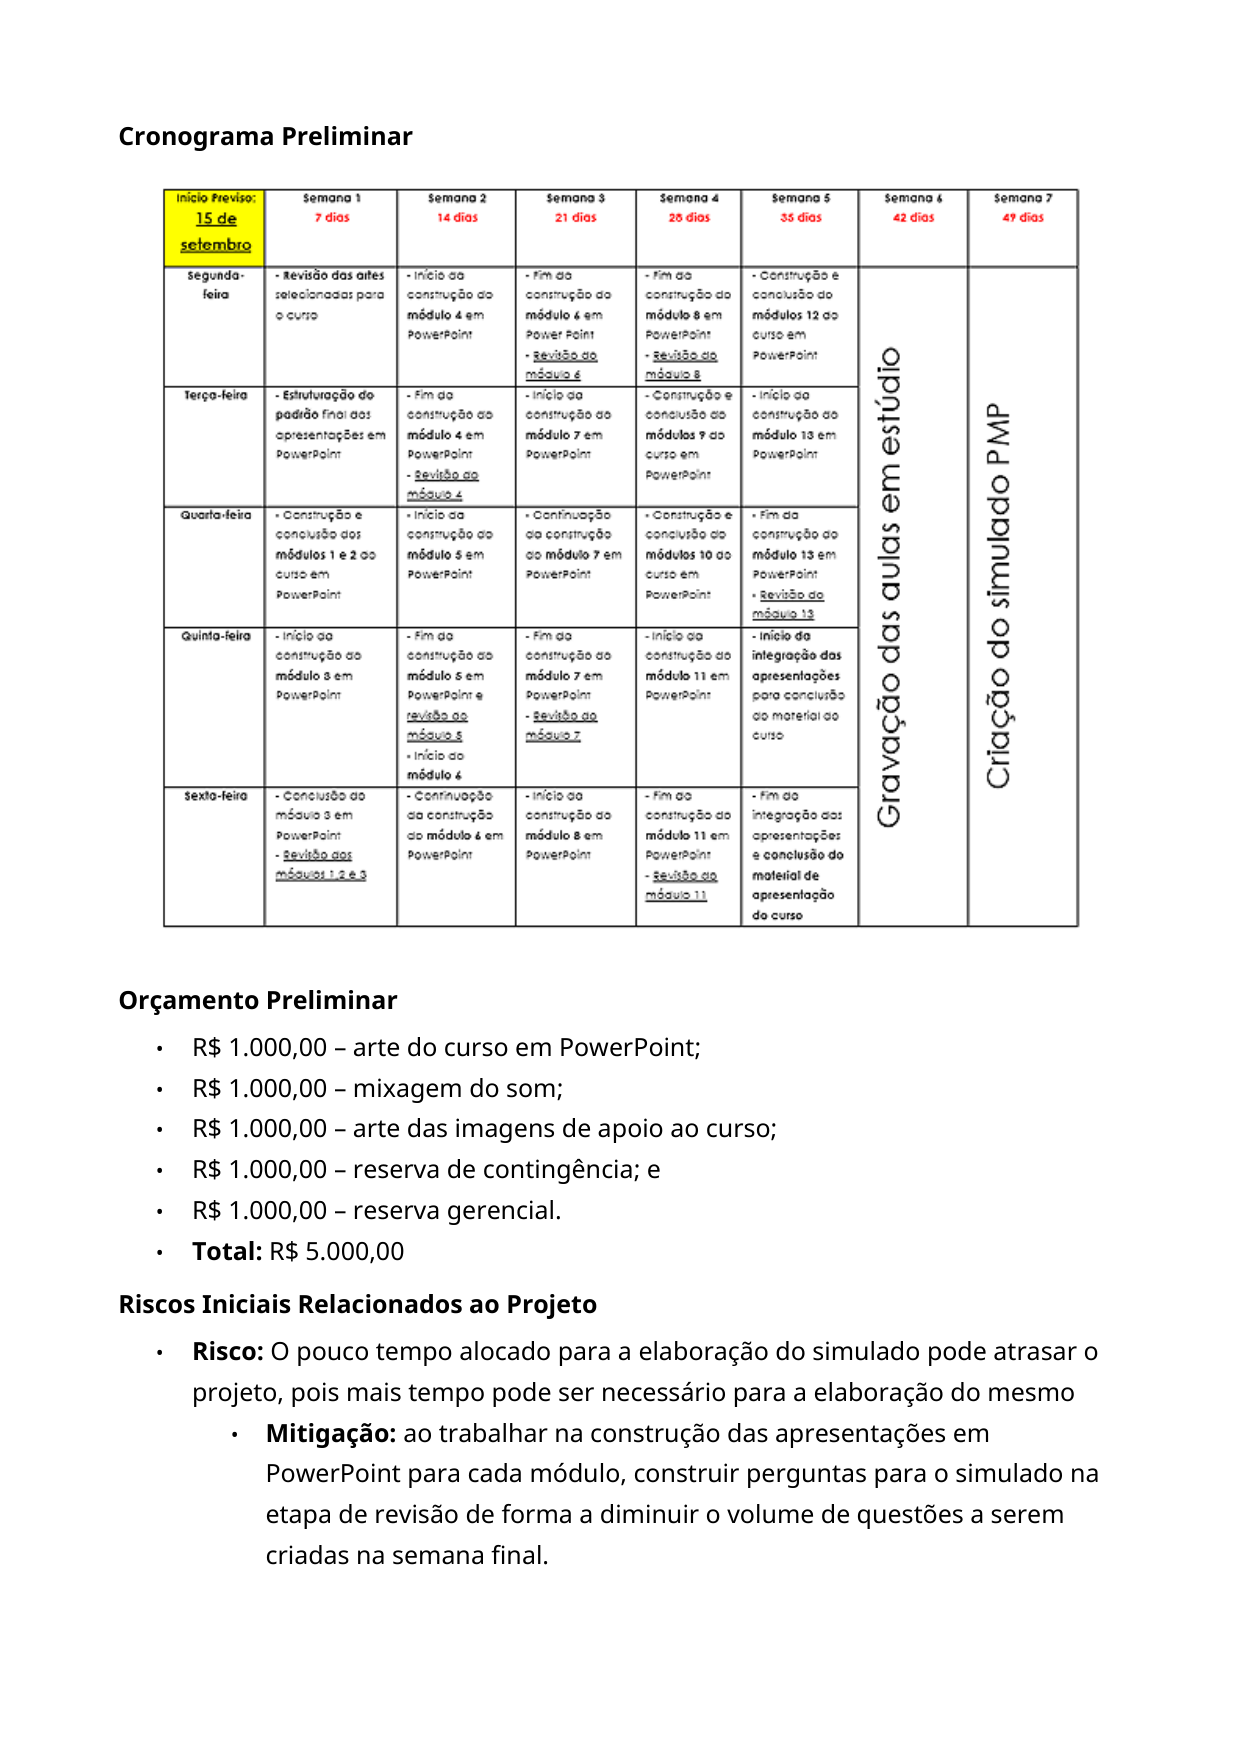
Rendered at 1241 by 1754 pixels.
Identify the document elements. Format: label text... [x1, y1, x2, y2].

subtitle Riscos Iniciais Relacionados ao Projeto [118, 1287, 1122, 1321]
list Total: R$ 5.000,00 [156, 1234, 1122, 1268]
list Mitigação: ao trabalhar na construção das apresentações em PowerPoint para cada módulo, construir perguntas para o simulado na etapa de revisão de forma a diminuir o volume de questões a serem criadas na semana final. [231, 1415, 1122, 1572]
subtitle Cronograma Preliminar [118, 118, 1122, 152]
subtitle Orçamento Preliminar [118, 983, 1122, 1017]
list R$ 1.000,00 – mixagem do som; [156, 1070, 1122, 1104]
picture [151, 183, 1089, 943]
list R$ 1.000,00 – reserva de contingência; e [156, 1152, 1122, 1186]
list R$ 1.000,00 – arte das imagens de apoio ao curso; [156, 1111, 1122, 1145]
list Risco: O pouco tempo alocado para a elaboração do simulado pode atrasar o projeto, pois mais tempo pode ser necessário para a elaboração do mesmo [156, 1333, 1122, 1408]
list R$ 1.000,00 – arte do curso em PowerPoint; [156, 1029, 1122, 1063]
list R$ 1.000,00 – reserva gerencial. [156, 1193, 1122, 1227]
